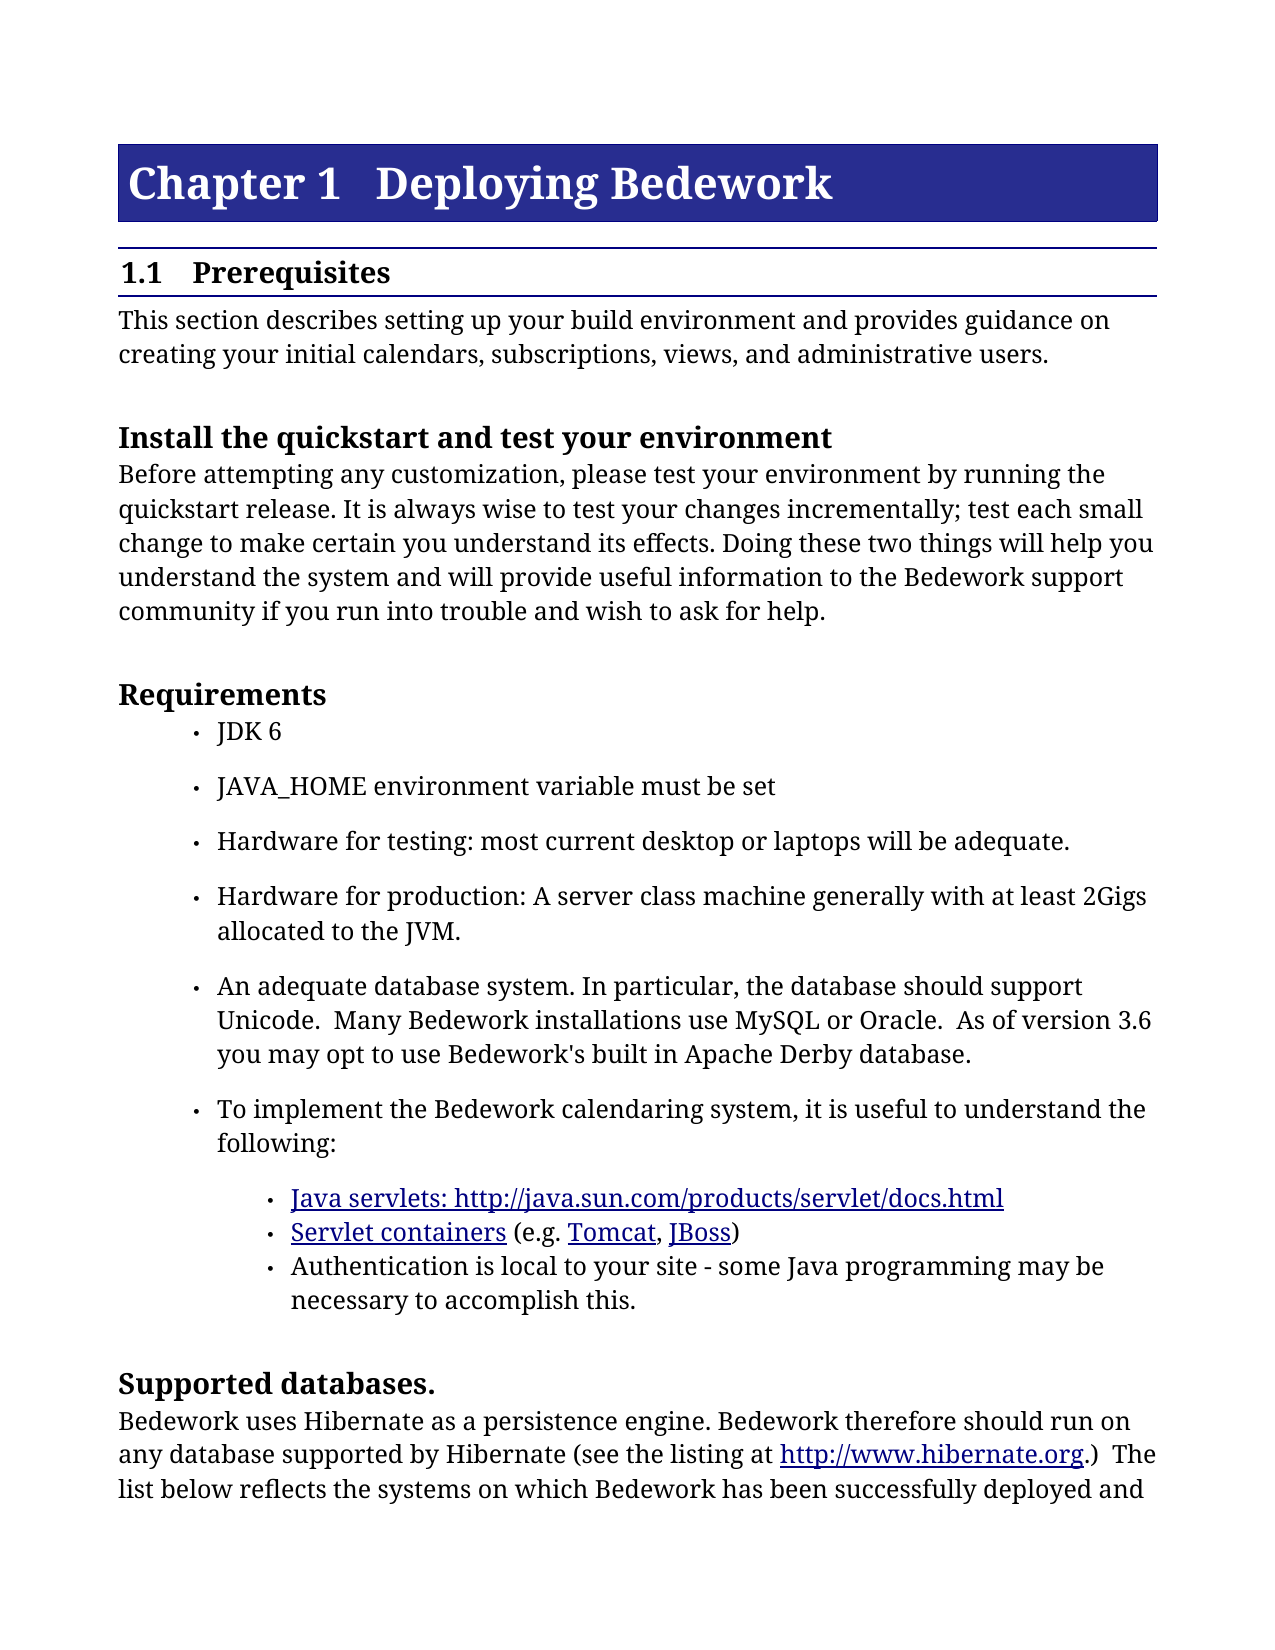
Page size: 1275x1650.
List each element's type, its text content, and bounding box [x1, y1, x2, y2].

subtitle Supported databases. [118, 1363, 1157, 1403]
list JDK 6 [193, 714, 1157, 748]
subtitle Requirements [118, 674, 1157, 714]
subtitle Install the quickstart and test your environment [118, 417, 1157, 457]
text Bedework uses Hibernate as a persistence engine. Bedework therefore should run on any database supported by Hibernate (see the listing at http://www.hibernate.org.) The list below reflects the systems on which Bedework has been successfully deployed and [118, 1403, 1157, 1505]
list Hardware for production: A server class machine generally with at least 2Gigs allocated to the JVM. [193, 879, 1157, 947]
list Servlet containers (e.g. Tomcat, JBoss) [267, 1215, 1157, 1249]
list An adequate database system. In particular, the database should support Unicode. Many Bedework installations use MySQL or Oracle. As of version 3.6 you may opt to use Bedework's built in Apache Derby database. [193, 968, 1157, 1070]
text This section describes setting up your build environment and provides guidance on creating your initial calendars, subscriptions, views, and administrative users. [118, 303, 1157, 371]
list Authentication is local to your site - some Java programming may be necessary to accomplish this. [267, 1249, 1157, 1317]
list To implement the Bedework calendaring system, it is useful to understand the following: [193, 1091, 1157, 1159]
text Before attempting any customization, please test your environment by running the quickstart release. It is always wise to test your changes incrementally; test each small change to make certain you understand its effects. Doing these two things will help you understand the system and will provide useful information to the Bedework support community if you run into trouble and wish to ask for help. [118, 457, 1157, 627]
list JAVA_HOME environment variable must be set [193, 769, 1157, 803]
list Hardware for testing: most current desktop or laptops will be adequate. [193, 824, 1157, 858]
subtitle Prerequisites [118, 249, 1157, 295]
list Java servlets: http://java.sun.com/products/servlet/docs.html [267, 1181, 1157, 1215]
subtitle Deploying Bedework [119, 145, 1157, 221]
